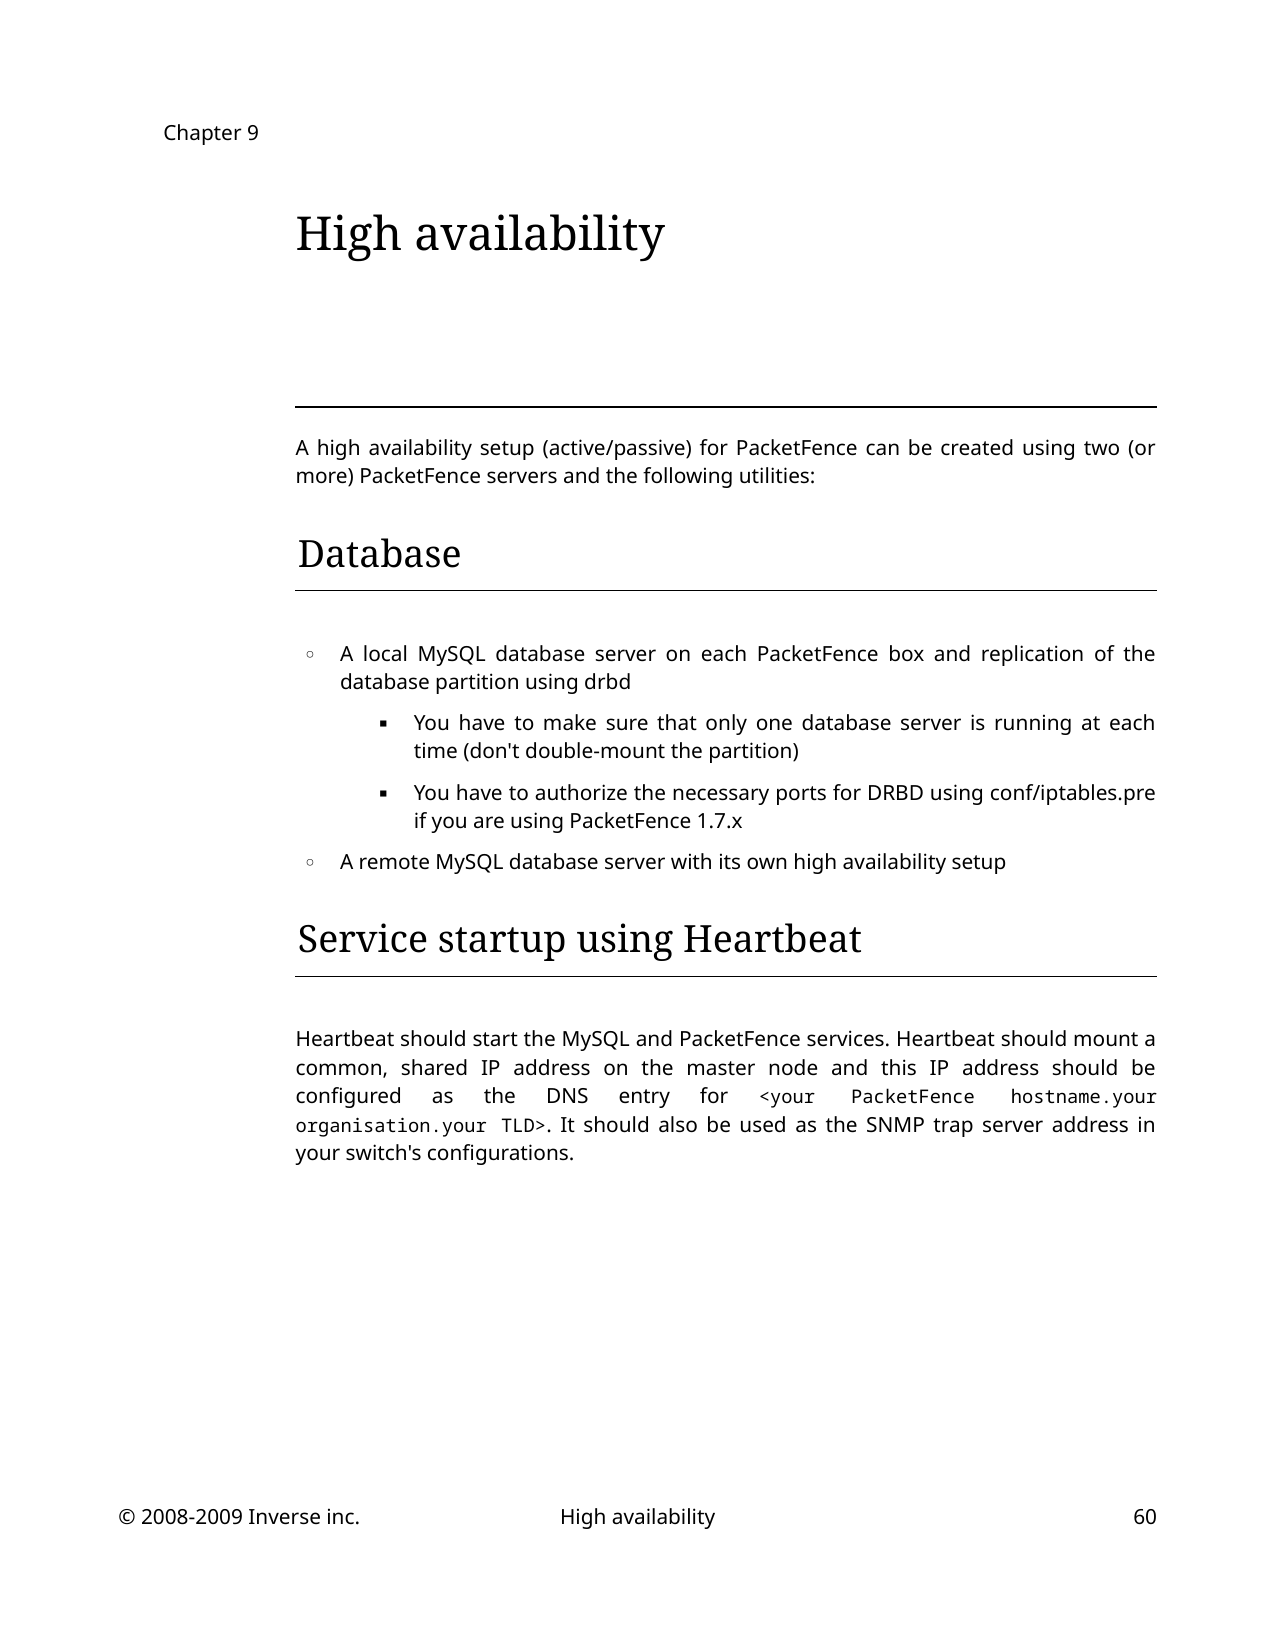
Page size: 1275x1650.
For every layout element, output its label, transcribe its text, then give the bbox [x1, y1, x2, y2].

text A high availability setup (active/passive) for PacketFence can be created using two (or more) PacketFence servers and the following utilities: [295, 433, 1157, 490]
subtitle Service startup using Heartbeat [295, 913, 1157, 976]
list A remote MySQL database server with its own high availability setup [302, 847, 1157, 875]
text Heartbeat should start the MySQL and PacketFence services. Heartbeat should mount a common, shared IP address on the master node and this IP address should be configured as the DNS entry for <your PacketFence hostname.your organisation.your TLD>. It should also be used as the SNMP trap server address in your switch's configurations. [295, 1024, 1157, 1167]
list You have to authorize the necessary ports for DRBD using conf/iptables.pre if you are using PacketFence 1.7.x [376, 778, 1157, 834]
subtitle High availability [295, 201, 1157, 406]
list You have to make sure that only one database server is running at each time (don't double-mount the partition) [376, 708, 1157, 765]
list A local MySQL database server on each PacketFence box and replication of the database partition using drbd [302, 639, 1157, 696]
subtitle Database [295, 527, 1157, 590]
